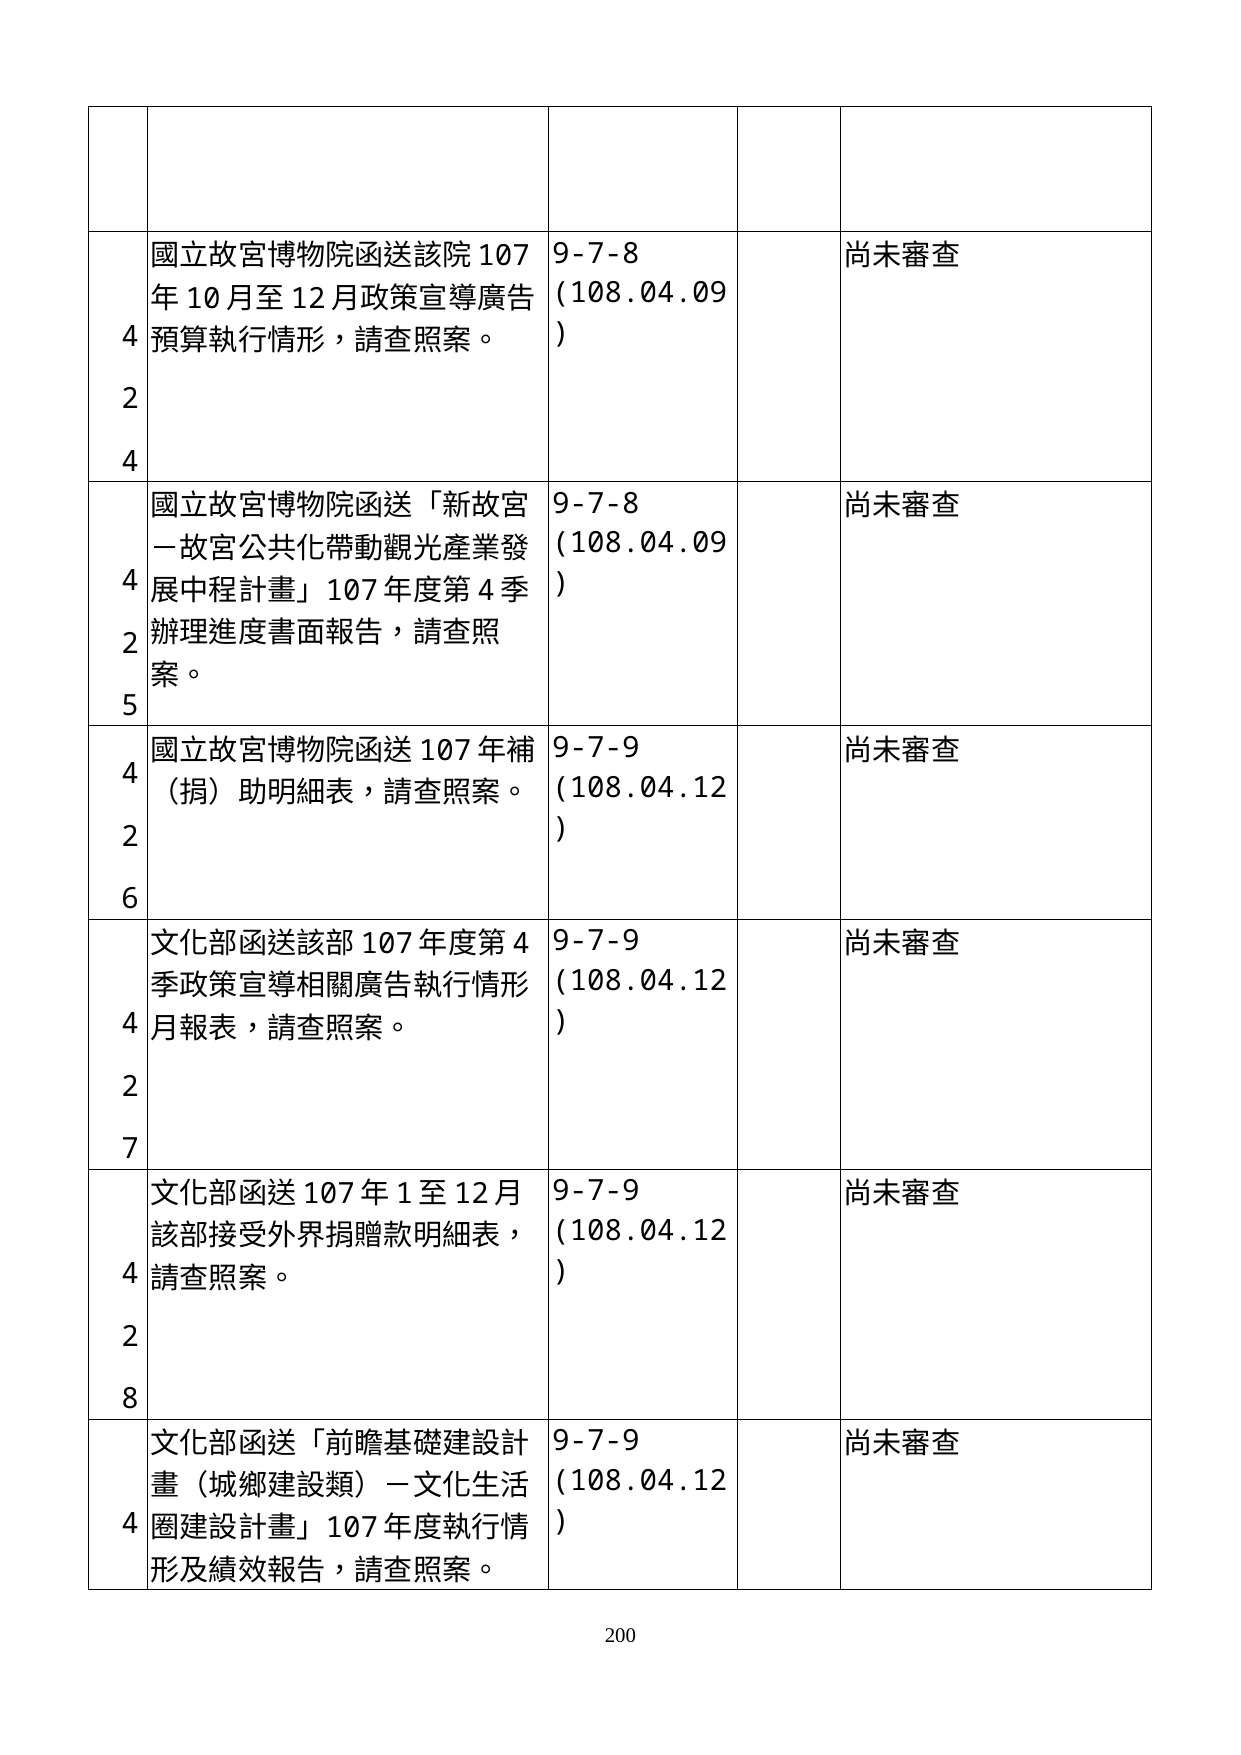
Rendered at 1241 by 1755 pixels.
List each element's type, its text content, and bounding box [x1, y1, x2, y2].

table_cell 9-7-9 (108.04.12) [549, 920, 737, 1168]
table_cell [738, 726, 840, 918]
table_cell [738, 232, 840, 481]
table_cell 尚未審查 [841, 726, 1151, 918]
table_cell [738, 482, 840, 725]
table_cell 9-7-9 (108.04.12) [549, 1170, 737, 1418]
table_cell 文化部函送107年1至12月該部接受外界捐贈款明細表，請查照案。 [148, 1170, 548, 1418]
table_cell 9-7-9 (108.04.12) [549, 726, 737, 918]
table_cell 尚未審查 [841, 1170, 1151, 1418]
table_cell [738, 920, 840, 1168]
table_cell [89, 1170, 147, 1418]
table_cell 國立故宮博物院函送107年補（捐）助明細表，請查照案。 [148, 726, 548, 918]
table_cell [89, 232, 147, 481]
table_cell 9-7-8 (108.04.09) [549, 482, 737, 725]
table_cell [89, 920, 147, 1168]
table_cell 文化部函送「前瞻基礎建設計畫（城鄉建設類）－文化生活圈建設計畫」107年度執行情形及績效報告，請查照案。 [148, 1420, 548, 1589]
table_cell [89, 482, 147, 725]
table_cell 國立故宮博物院函送「新故宮－故宮公共化帶動觀光產業發展中程計畫」107年度第4季辦理進度書面報告，請查照案。 [148, 482, 548, 725]
table_cell 文化部函送該部107年度第4季政策宣導相關廣告執行情形月報表，請查照案。 [148, 920, 548, 1168]
table_cell [89, 107, 147, 231]
table_cell 尚未審查 [841, 1420, 1151, 1589]
table_cell 尚未審查 [841, 920, 1151, 1168]
table_cell [549, 107, 737, 231]
table_cell 尚未審查 [841, 482, 1151, 725]
table_cell [738, 1170, 840, 1418]
table_cell [89, 726, 147, 918]
table_cell [89, 1420, 147, 1589]
table_cell 國立故宮博物院函送該院107年10月至12月政策宣導廣告預算執行情形，請查照案。 [148, 232, 548, 481]
table_cell [841, 107, 1151, 231]
table_cell [738, 1420, 840, 1589]
table_cell [738, 107, 840, 231]
table_cell 尚未審查 [841, 232, 1151, 481]
table_cell [148, 107, 548, 231]
table_cell 9-7-9 (108.04.12) [549, 1420, 737, 1589]
table_cell 9-7-8 (108.04.09) [549, 232, 737, 481]
